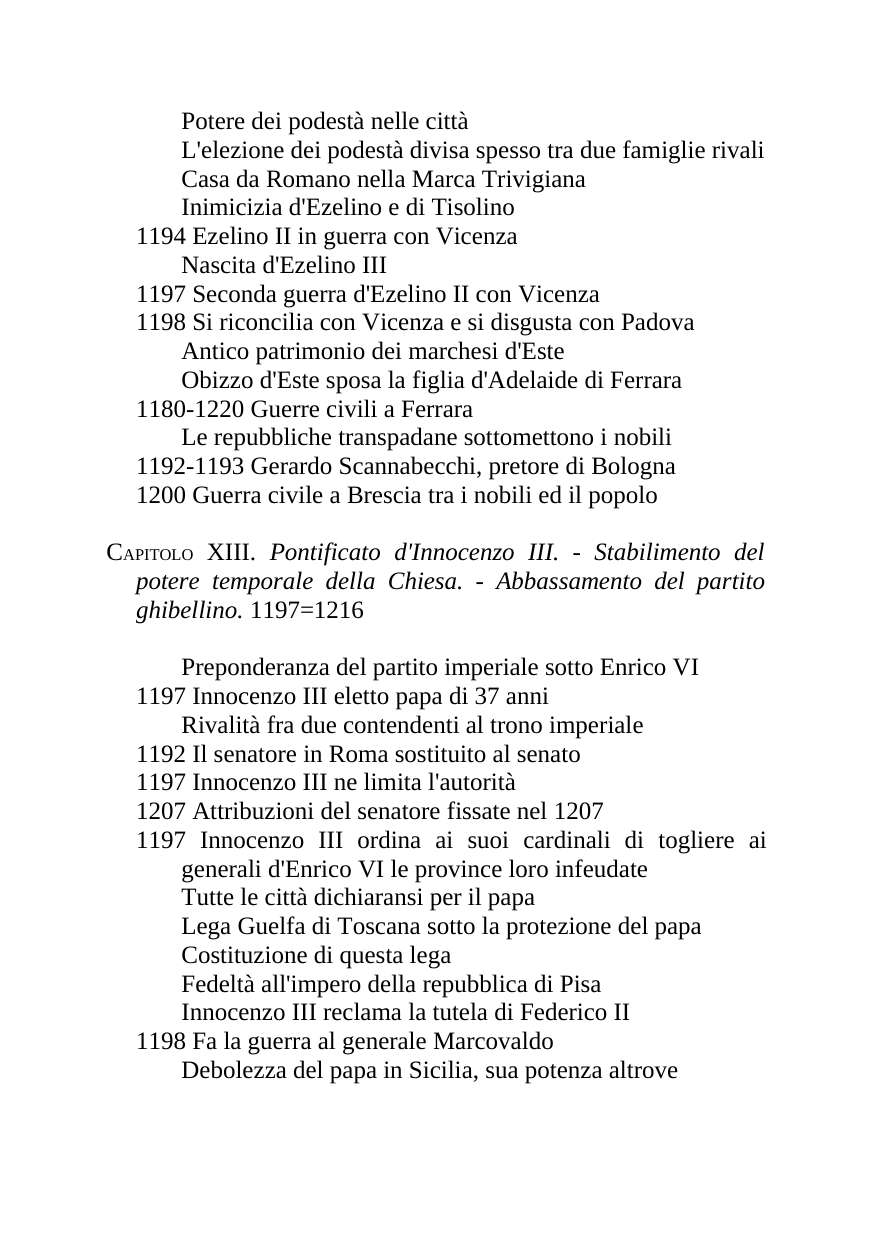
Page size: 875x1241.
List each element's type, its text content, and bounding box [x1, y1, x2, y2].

text Capitolo XIII. Pontificato d'Innocenzo III. - Stabilimento del potere temporale della Chiesa. - Abbassamento del partito ghibellino. 1197=1216 [106, 537, 768, 624]
text Tutte le città dichiaransi per il papa [181, 882, 768, 911]
text Nascita d'Ezelino III [181, 250, 768, 279]
text 1192-1193 Gerardo Scannabecchi, pretore di Bologna [106, 451, 768, 480]
text Obizzo d'Este sposa la figlia d'Adelaide di Ferrara [181, 365, 768, 394]
text Innocenzo III reclama la tutela di Federico II [181, 997, 768, 1026]
text 1197 Innocenzo III ordina ai suoi cardinali di togliere ai generali d'Enrico VI le province loro infeudate [136, 825, 768, 882]
text Potere dei podestà nelle città [181, 106, 768, 135]
text 1197 Innocenzo III eletto papa di 37 anni [106, 681, 768, 710]
text 1180-1220 Guerre civili a Ferrara [106, 394, 768, 422]
text 1198 Si riconcilia con Vicenza e si disgusta con Padova [106, 307, 768, 336]
text 1192 Il senatore in Roma sostituito al senato [106, 739, 768, 767]
text 1207 Attribuzioni del senatore fissate nel 1207 [106, 796, 768, 825]
text Le repubbliche transpadane sottomettono i nobili [181, 422, 768, 451]
text 1198 Fa la guerra al generale Marcovaldo [106, 1026, 768, 1055]
text Costituzione di questa lega [181, 940, 768, 969]
text Debolezza del papa in Sicilia, sua potenza altrove [181, 1055, 768, 1084]
text Fedeltà all'impero della repubblica di Pisa [181, 969, 768, 997]
text L'elezione dei podestà divisa spesso tra due famiglie rivali [181, 135, 768, 164]
text Antico patrimonio dei marchesi d'Este [181, 336, 768, 365]
text 1200 Guerra civile a Brescia tra i nobili ed il popolo [106, 480, 768, 509]
text 1194 Ezelino II in guerra con Vicenza [106, 221, 768, 250]
text Inimicizia d'Ezelino e di Tisolino [181, 192, 768, 221]
text Rivalità fra due contendenti al trono imperiale [181, 710, 768, 739]
text 1197 Seconda guerra d'Ezelino II con Vicenza [106, 279, 768, 307]
text 1197 Innocenzo III ne limita l'autorità [106, 767, 768, 796]
text Preponderanza del partito imperiale sotto Enrico VI [181, 652, 768, 681]
text Casa da Romano nella Marca Trivigiana [181, 164, 768, 192]
text Lega Guelfa di Toscana sotto la protezione del papa [181, 911, 768, 940]
